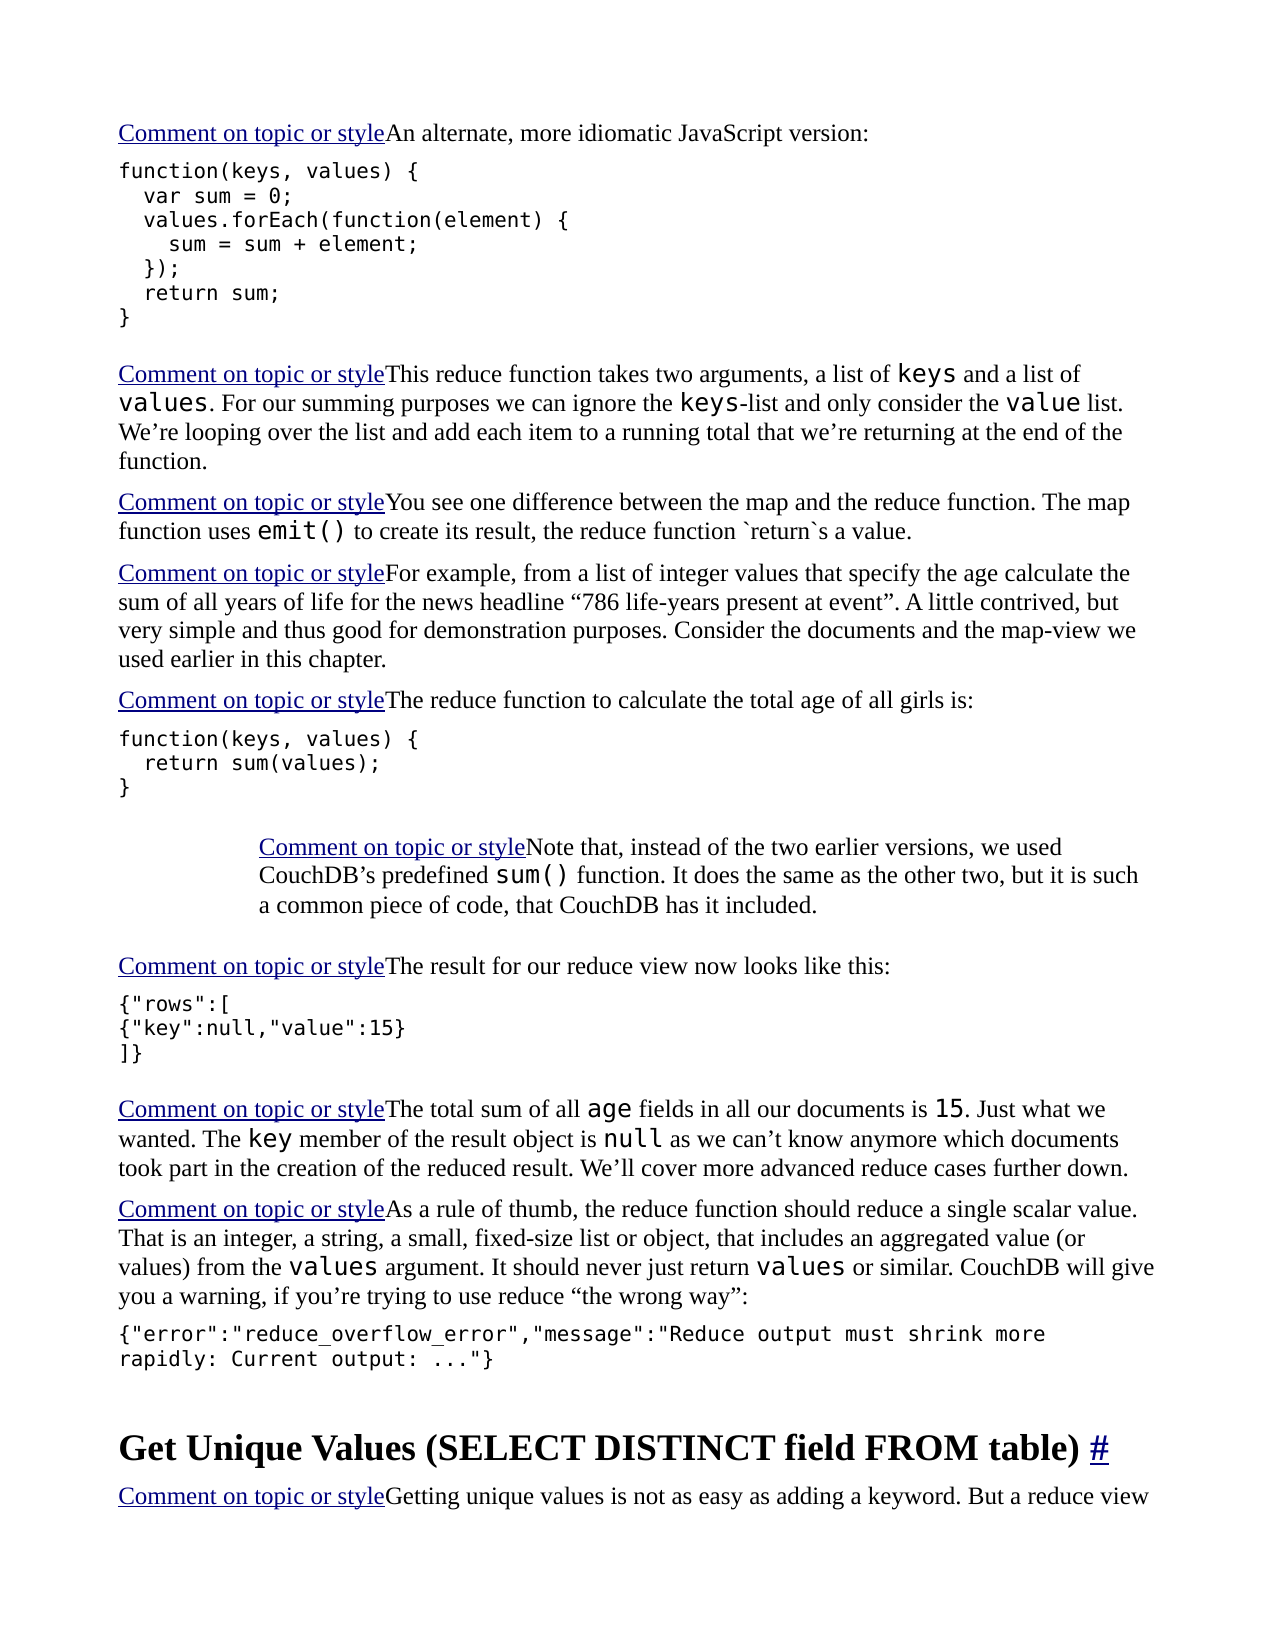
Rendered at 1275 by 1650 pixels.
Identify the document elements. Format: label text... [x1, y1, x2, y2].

text return sum(values); [118, 751, 1157, 775]
text Comment on topic or styleFor example, from a list of integer values that specify the age calculate the sum of all years of life for the news headline “786 life-years present at event”. A little contrived, but very simple and thus good for demonstration purposes. Consider the documents and the map-view we used earlier in this chapter. [118, 558, 1157, 673]
text Comment on topic or styleThe total sum of all age fields in all our documents is 15. Just what we wanted. The key member of the result object is null as we can’t know anymore which documents took part in the creation of the reduced result. We’ll cover more advanced reduce cases further down. [118, 1094, 1157, 1182]
text } [118, 775, 1157, 799]
text {"error":"reduce_overflow_error","message":"Reduce output must shrink more rapidly: Current output: ..."} [118, 1322, 1157, 1371]
text Comment on topic or styleAn alternate, more idiomatic JavaScript version: [118, 118, 1157, 147]
text Comment on topic or styleAs a rule of thumb, the reduce function should reduce a single scalar value. That is an integer, a string, a small, fixed-size list or object, that includes an aggregated value (or values) from the values argument. It should never just return values or similar. CouchDB will give you a warning, if you’re trying to use reduce “the wrong way”: [118, 1194, 1157, 1310]
text sum = sum + element; [118, 232, 1157, 256]
text Comment on topic or styleThis reduce function takes two arguments, a list of keys and a list of values. For our summing purposes we can ignore the keys-list and only consider the value list. We’re looping over the list and add each item to a running total that we’re returning at the end of the function. [118, 359, 1157, 475]
text } [118, 305, 1157, 329]
table_header Comment on topic or styleNote that, instead of the two earlier versions, we used CouchDB’s predefined sum() function. It does the same as the other two, but it is such a common piece of code, that CouchDB has it included. [256, 829, 1157, 951]
text {"key":null,"value":15} [118, 1016, 1157, 1041]
text function(keys, values) { [118, 159, 1157, 184]
text function(keys, values) { [118, 727, 1157, 751]
text Comment on topic or styleGetting unique values is not as easy as adding a keyword. But a reduce view [118, 1481, 1157, 1510]
table_header [118, 829, 256, 951]
subtitle Get Unique Values (SELECT DISTINCT field FROM table) # [118, 1425, 1157, 1468]
text {"rows":[ [118, 992, 1157, 1016]
text Comment on topic or styleThe reduce function to calculate the total age of all girls is: [118, 685, 1157, 714]
text }); [118, 256, 1157, 281]
text values.forEach(function(element) { [118, 208, 1157, 232]
text Comment on topic or styleThe result for our reduce view now looks like this: [118, 951, 1157, 980]
text ]} [118, 1041, 1157, 1065]
text return sum; [118, 281, 1157, 305]
text Comment on topic or styleYou see one difference between the map and the reduce function. The map function uses emit() to create its result, the reduce function `return`s a value. [118, 487, 1157, 545]
text var sum = 0; [118, 184, 1157, 208]
